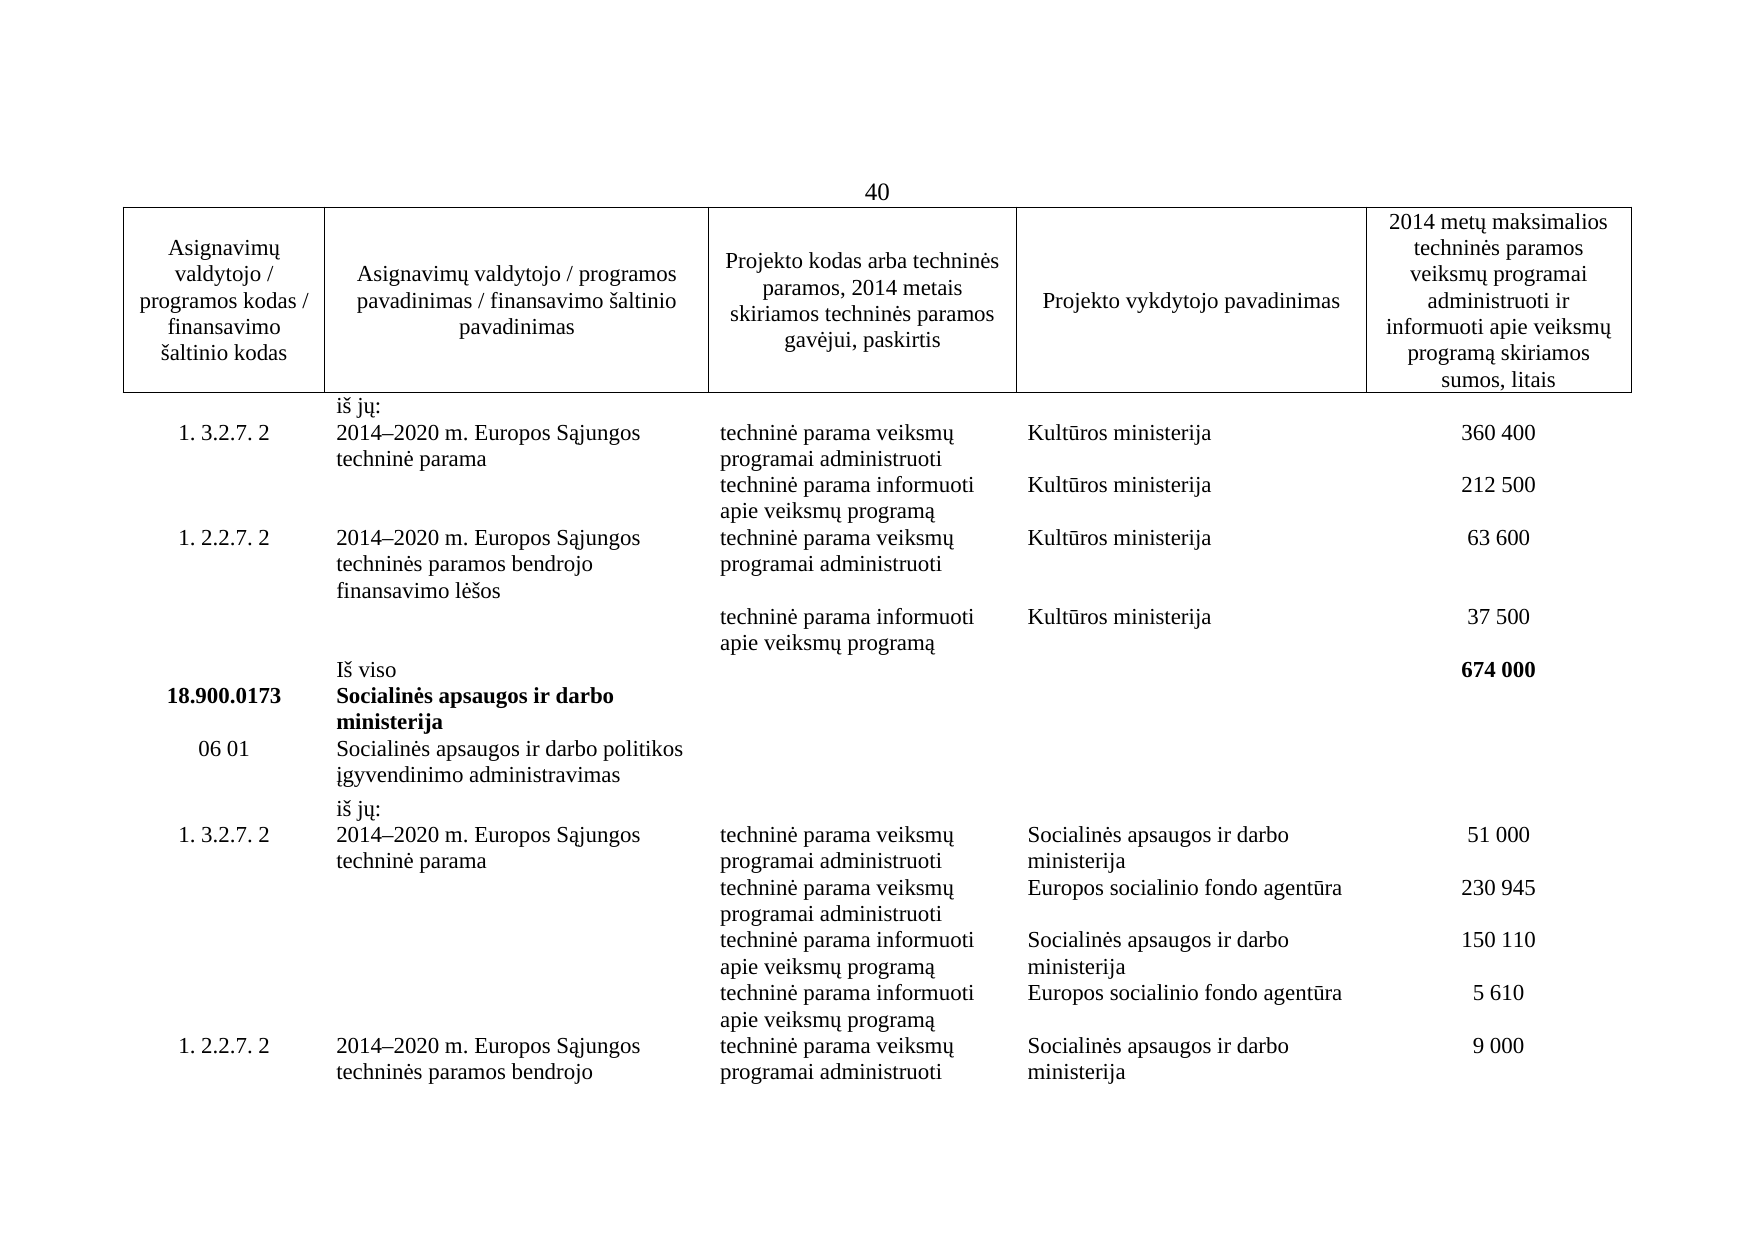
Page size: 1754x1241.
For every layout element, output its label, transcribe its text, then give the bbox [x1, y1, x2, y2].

table_cell 1. 3.2.7. 2 [123, 419, 325, 471]
table_cell Kultūros ministerija [1016, 603, 1366, 656]
table_cell Europos socialinio fondo agentūra [1016, 979, 1366, 1032]
table_cell 2014–2020 m. Europos Sąjungos techninė parama [325, 821, 709, 874]
table_cell Socialinės apsaugos ir darbo ministerija [325, 682, 709, 735]
table_cell techninė parama veiksmų programai administruoti [709, 1032, 1016, 1085]
table_cell [1016, 735, 1366, 787]
table_cell 51 000 [1366, 821, 1631, 874]
table_cell 9 000 [1366, 1032, 1631, 1085]
table_cell 212 500 [1366, 471, 1631, 524]
table_cell 674 000 [1366, 656, 1631, 682]
table_cell techninė parama informuoti apie veiksmų programą [709, 471, 1016, 524]
table_cell [325, 979, 709, 1032]
table_cell Kultūros ministerija [1016, 419, 1366, 471]
table_cell 18.900.0173 [123, 682, 325, 735]
table_cell Europos socialinio fondo agentūra [1016, 874, 1366, 927]
table_cell 1. 2.2.7. 2 [123, 1032, 325, 1085]
table_cell techninė parama veiksmų programai administruoti [709, 419, 1016, 471]
table_header 2014 metų maksimalios techninės paramos veiksmų programai administruoti ir informuoti apie veiksmų programą skiriamos sumos, litais [1367, 208, 1631, 392]
table_cell [325, 927, 709, 979]
table_header Projekto vykdytojo pavadinimas [1017, 208, 1366, 392]
table_cell 360 400 [1366, 419, 1631, 471]
table_cell 1. 3.2.7. 2 [123, 821, 325, 874]
table_cell Socialinės apsaugos ir darbo ministerija [1016, 821, 1366, 874]
table_cell 2014–2020 m. Europos Sąjungos techninės paramos bendrojo [325, 1032, 709, 1085]
table_cell [325, 471, 709, 524]
table_cell 06 01 [123, 735, 325, 787]
table_cell [1016, 682, 1366, 735]
table_cell techninė parama informuoti apie veiksmų programą [709, 979, 1016, 1032]
table_cell 37 500 [1366, 603, 1631, 656]
table_cell 2014–2020 m. Europos Sąjungos techninė parama [325, 419, 709, 471]
table_cell [709, 788, 1016, 821]
table_cell [123, 656, 325, 682]
table_cell [123, 603, 325, 656]
table_cell Kultūros ministerija [1016, 524, 1366, 603]
table_cell [325, 874, 709, 927]
table_cell 2014–2020 m. Europos Sąjungos techninės paramos bendrojo finansavimo lėšos [325, 524, 709, 603]
table_cell [123, 874, 325, 927]
table_header Asignavimų valdytojo / programos pavadinimas / finansavimo šaltinio pavadinimas [325, 208, 708, 392]
table_cell [123, 393, 325, 418]
table_cell Socialinės apsaugos ir darbo politikos įgyvendinimo administravimas [325, 735, 709, 787]
table_cell [1016, 788, 1366, 821]
table_cell [709, 682, 1016, 735]
table_cell [123, 788, 325, 821]
table_cell techninė parama veiksmų programai administruoti [709, 821, 1016, 874]
table_cell Socialinės apsaugos ir darbo ministerija [1016, 927, 1366, 979]
table_cell 150 110 [1366, 927, 1631, 979]
table_cell [123, 471, 325, 524]
table_cell [1366, 682, 1631, 735]
table_cell [123, 927, 325, 979]
table_cell 63 600 [1366, 524, 1631, 603]
table_cell [123, 979, 325, 1032]
table_cell [709, 393, 1016, 418]
table_cell techninė parama veiksmų programai administruoti [709, 524, 1016, 603]
table_cell [1366, 788, 1631, 821]
table_cell Iš viso [325, 656, 709, 682]
table_cell [1016, 656, 1366, 682]
table_cell 5 610 [1366, 979, 1631, 1032]
table_cell Socialinės apsaugos ir darbo ministerija [1016, 1032, 1366, 1085]
table_cell 1. 2.2.7. 2 [123, 524, 325, 603]
table_header Projekto kodas arba techninės paramos, 2014 metais skiriamos techninės paramos gavėjui, paskirtis [709, 208, 1016, 392]
table_cell techninė parama informuoti apie veiksmų programą [709, 603, 1016, 656]
table_cell Kultūros ministerija [1016, 471, 1366, 524]
table_cell [1016, 393, 1366, 418]
table_cell techninė parama informuoti apie veiksmų programą [709, 927, 1016, 979]
table_cell 230 945 [1366, 874, 1631, 927]
table_cell iš jų: [325, 788, 709, 821]
table_cell [325, 603, 709, 656]
table_cell [709, 656, 1016, 682]
table_cell techninė parama veiksmų programai administruoti [709, 874, 1016, 927]
table_cell [1366, 393, 1631, 418]
table_cell [709, 735, 1016, 787]
table_cell iš jų: [325, 393, 709, 418]
table_cell [1366, 735, 1631, 787]
table_header Asignavimų valdytojo / programos kodas / finansavimo šaltinio kodas [124, 208, 324, 392]
